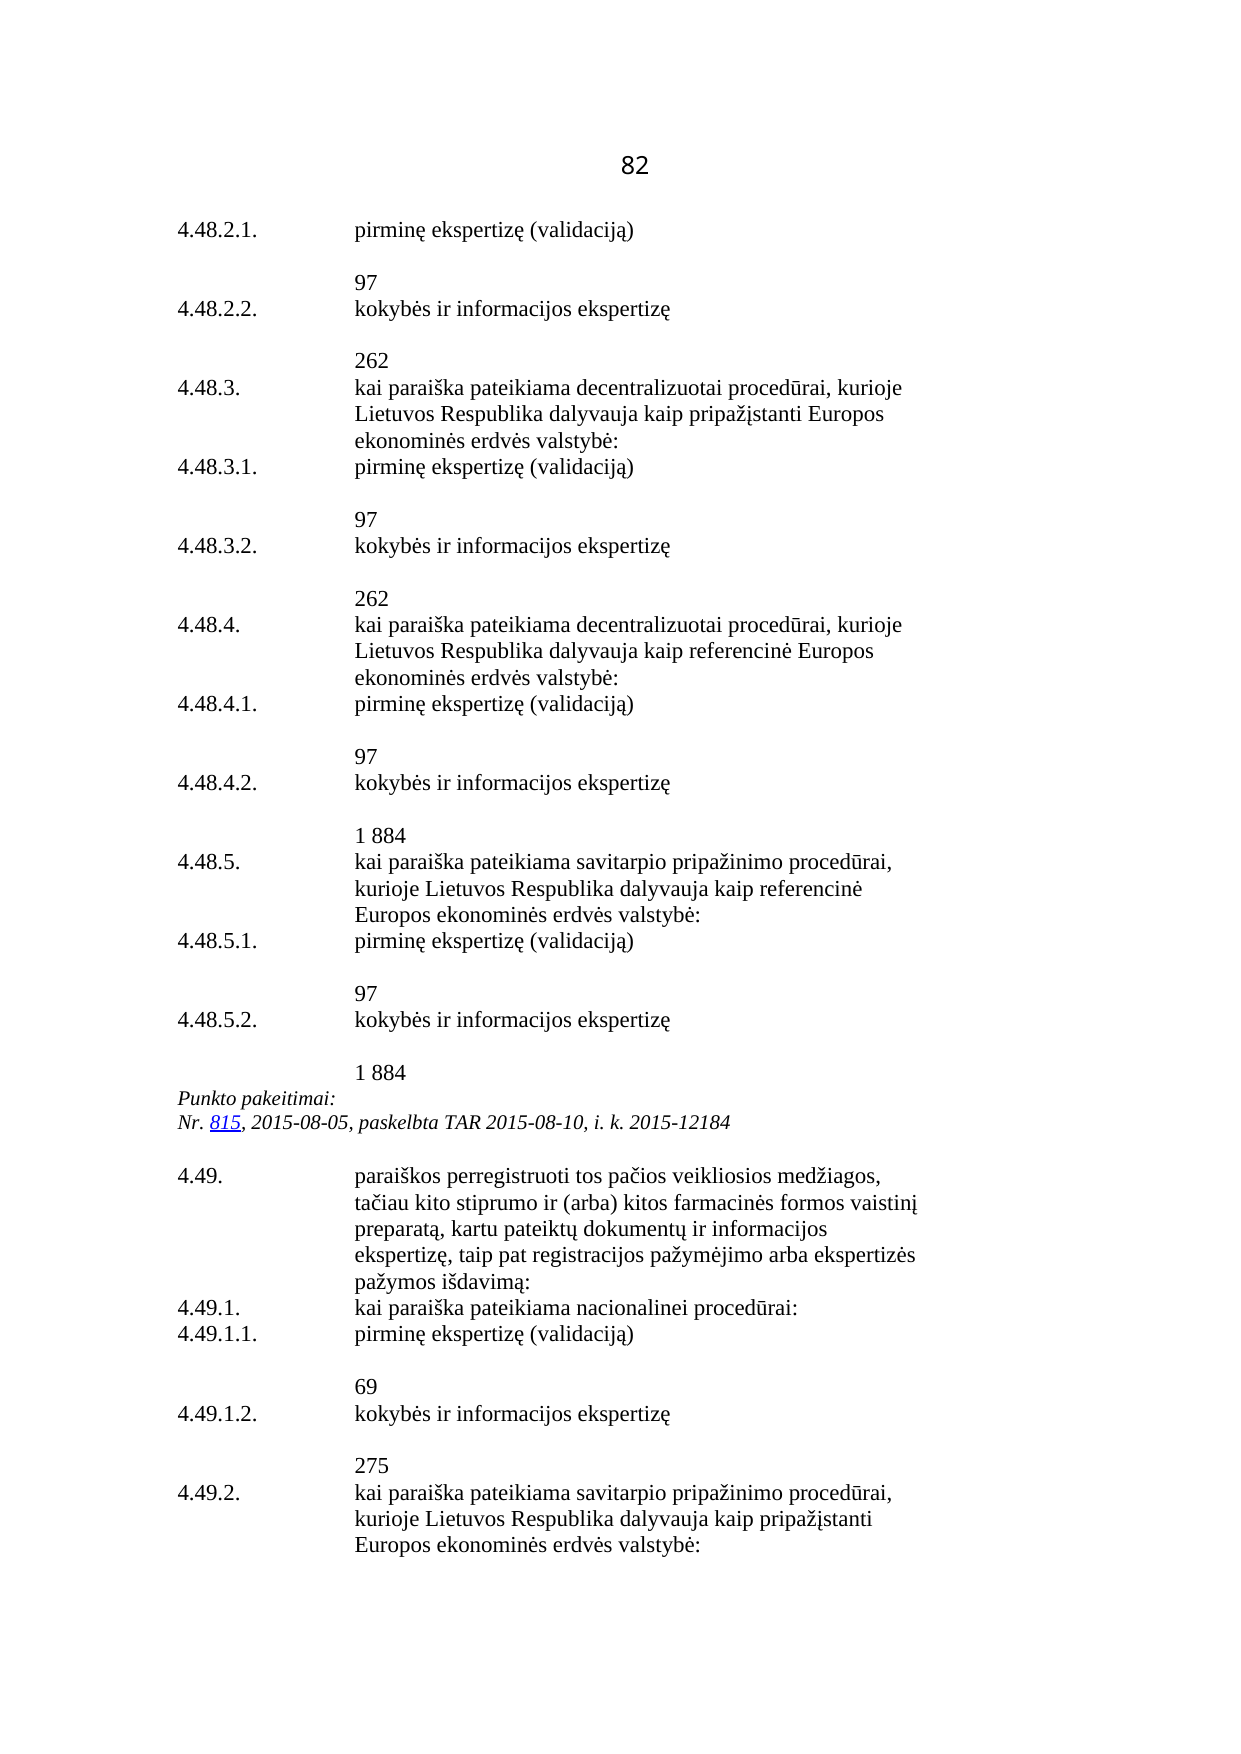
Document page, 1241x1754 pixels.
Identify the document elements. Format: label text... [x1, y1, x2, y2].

text pažymos išdavimą: [354, 1268, 945, 1294]
text 4.48.2.2. kokybės ir informacijos ekspertizę 262 [177, 295, 945, 374]
text kurioje Lietuvos Respublika dalyvauja kaip referencinė [354, 875, 945, 901]
text 4.48.4.2. kokybės ir informacijos ekspertizę 1 884 [177, 769, 945, 848]
text 4.48.3.2. kokybės ir informacijos ekspertizę 262 [177, 532, 945, 611]
text 4.48.5. kai paraiška pateikiama savitarpio pripažinimo procedūrai, [177, 848, 945, 875]
text Punkto pakeitimai: [177, 1086, 1093, 1109]
text Lietuvos Respublika dalyvauja kaip referencinė Europos [354, 637, 945, 664]
text 4.48.2.1. pirminę ekspertizę (validaciją) 97 [177, 216, 945, 295]
text Lietuvos Respublika dalyvauja kaip pripažįstanti Europos [354, 400, 945, 427]
text preparatą, kartu pateiktų dokumentų ir informacijos [354, 1215, 945, 1241]
text ekonominės erdvės valstybė: [354, 427, 945, 453]
text Europos ekonominės erdvės valstybė: [354, 901, 945, 927]
text 4.48.4. kai paraiška pateikiama decentralizuotai procedūrai, kurioje [177, 611, 945, 637]
text 4.48.3. kai paraiška pateikiama decentralizuotai procedūrai, kurioje [177, 374, 945, 400]
text 4.48.5.2. kokybės ir informacijos ekspertizę 1 884 [177, 1006, 945, 1086]
text 4.49.1. kai paraiška pateikiama nacionalinei procedūrai: [177, 1294, 945, 1321]
text 4.49.2. kai paraiška pateikiama savitarpio pripažinimo procedūrai, [177, 1479, 945, 1505]
text Nr. 815, 2015-08-05, paskelbta TAR 2015-08-10, i. k. 2015-12184 [177, 1109, 1093, 1134]
text 4.49. paraiškos perregistruoti tos pačios veikliosios medžiagos, [177, 1162, 945, 1189]
text kurioje Lietuvos Respublika dalyvauja kaip pripažįstanti [354, 1505, 945, 1531]
text tačiau kito stiprumo ir (arba) kitos farmacinės formos vaistinį [354, 1189, 945, 1215]
text Europos ekonominės erdvės valstybė: [354, 1531, 945, 1558]
text ekspertizę, taip pat registracijos pažymėjimo arba ekspertizės [354, 1241, 945, 1268]
text ekonominės erdvės valstybė: [354, 664, 945, 690]
text 4.49.1.1. pirminę ekspertizę (validaciją) 69 [177, 1321, 945, 1399]
text 4.48.4.1. pirminę ekspertizę (validaciją) 97 [177, 690, 945, 769]
text 4.48.5.1. pirminę ekspertizę (validaciją) 97 [177, 927, 945, 1006]
text 4.49.1.2. kokybės ir informacijos ekspertizę 275 [177, 1399, 945, 1479]
text 4.48.3.1. pirminę ekspertizę (validaciją) 97 [177, 453, 945, 532]
